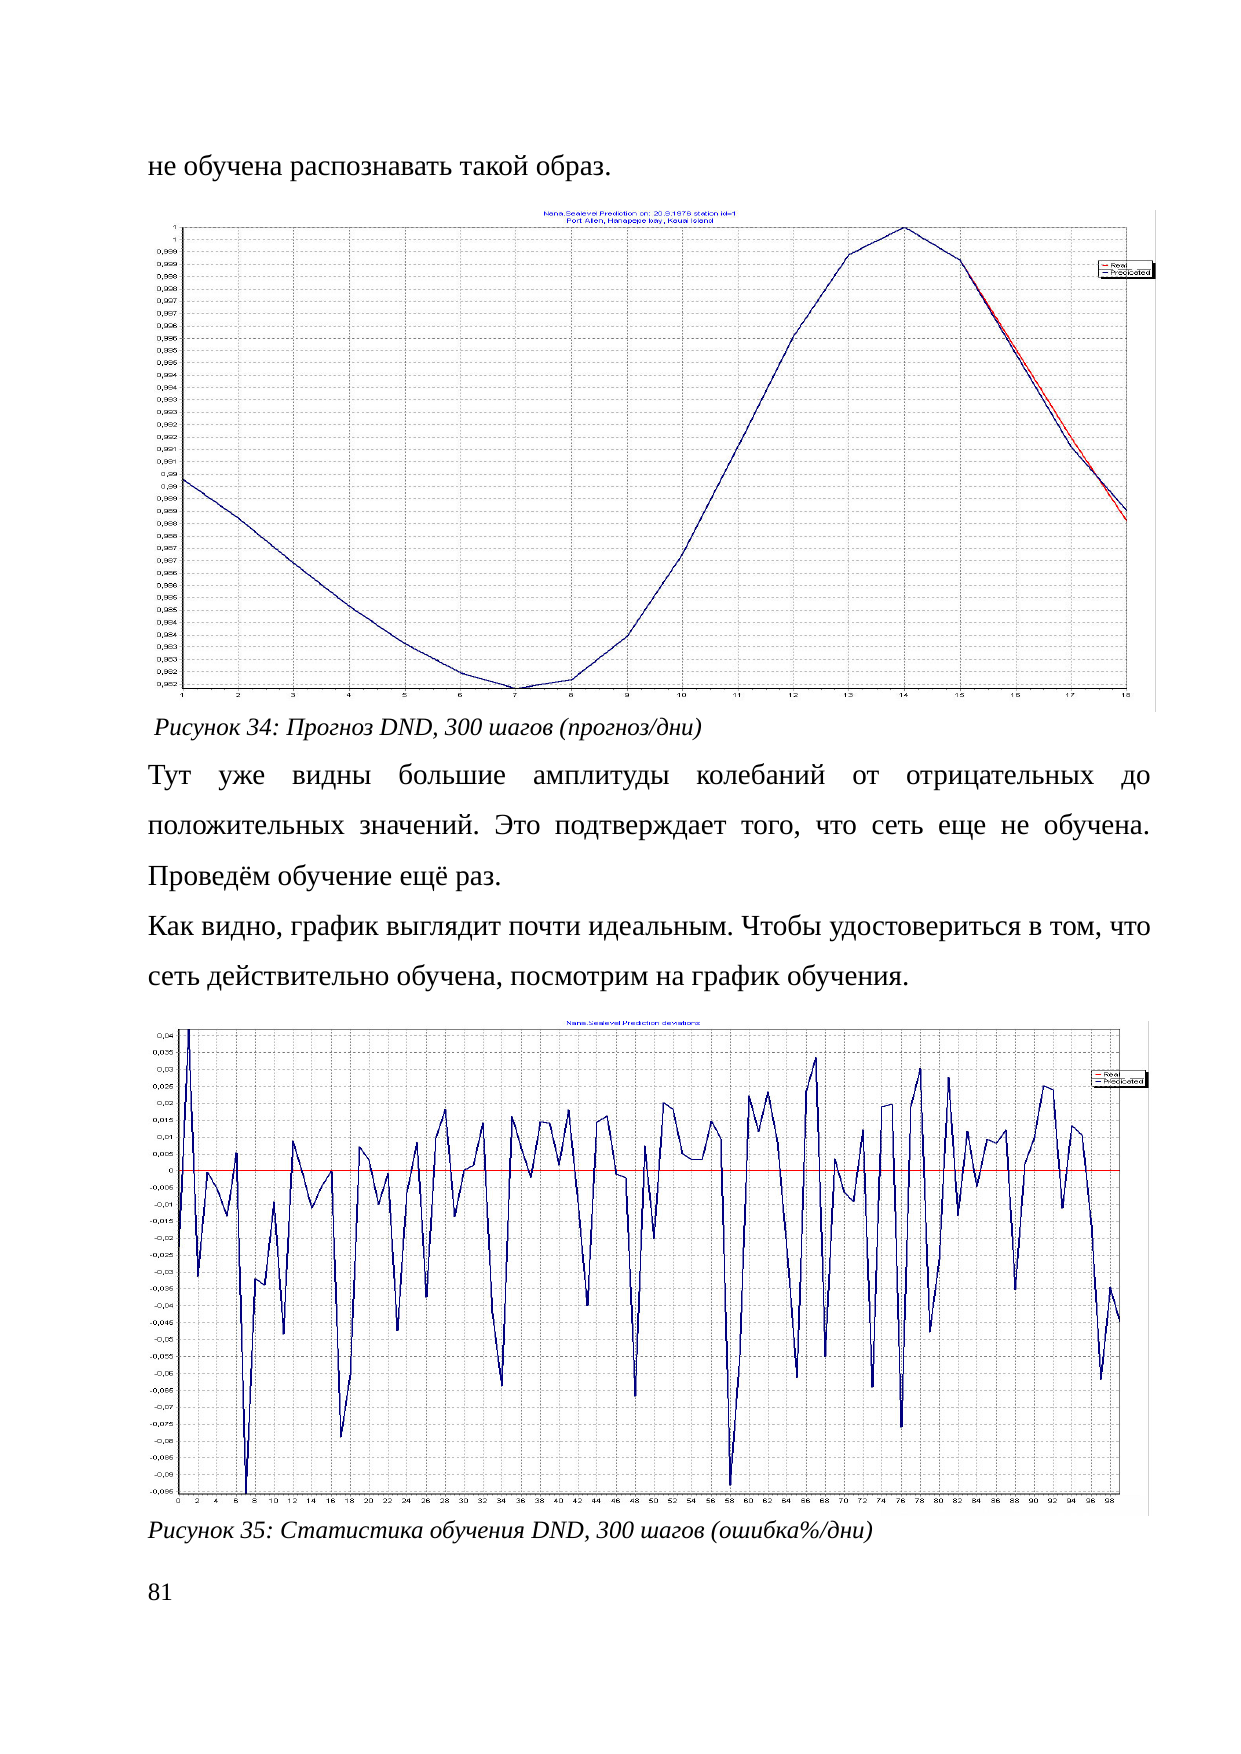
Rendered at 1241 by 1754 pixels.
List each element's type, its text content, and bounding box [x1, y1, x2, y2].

text Рисунок 34: Прогноз DND, 300 шагов (прогноз/дни) [154, 712, 1158, 740]
text Как видно, график выглядит почти идеальным. Чтобы удостовериться в том, что сеть действительно обучена, посмотрим на график обучения. [148, 908, 1152, 992]
text не обучена распознавать такой образ. [148, 148, 1152, 181]
text [148, 1009, 1152, 1021]
text Тут уже видны большие амплитуды колебаний от отрицательных до положительных значений. Это подтверждает того, что сеть еще не обучена. Проведём обучение ещё раз. [148, 198, 1158, 891]
text Рисунок 35: Статистика обучения DND, 300 шагов (ошибка%/дни) [148, 1516, 1152, 1544]
picture [154, 210, 1158, 712]
picture [147, 1021, 1152, 1516]
